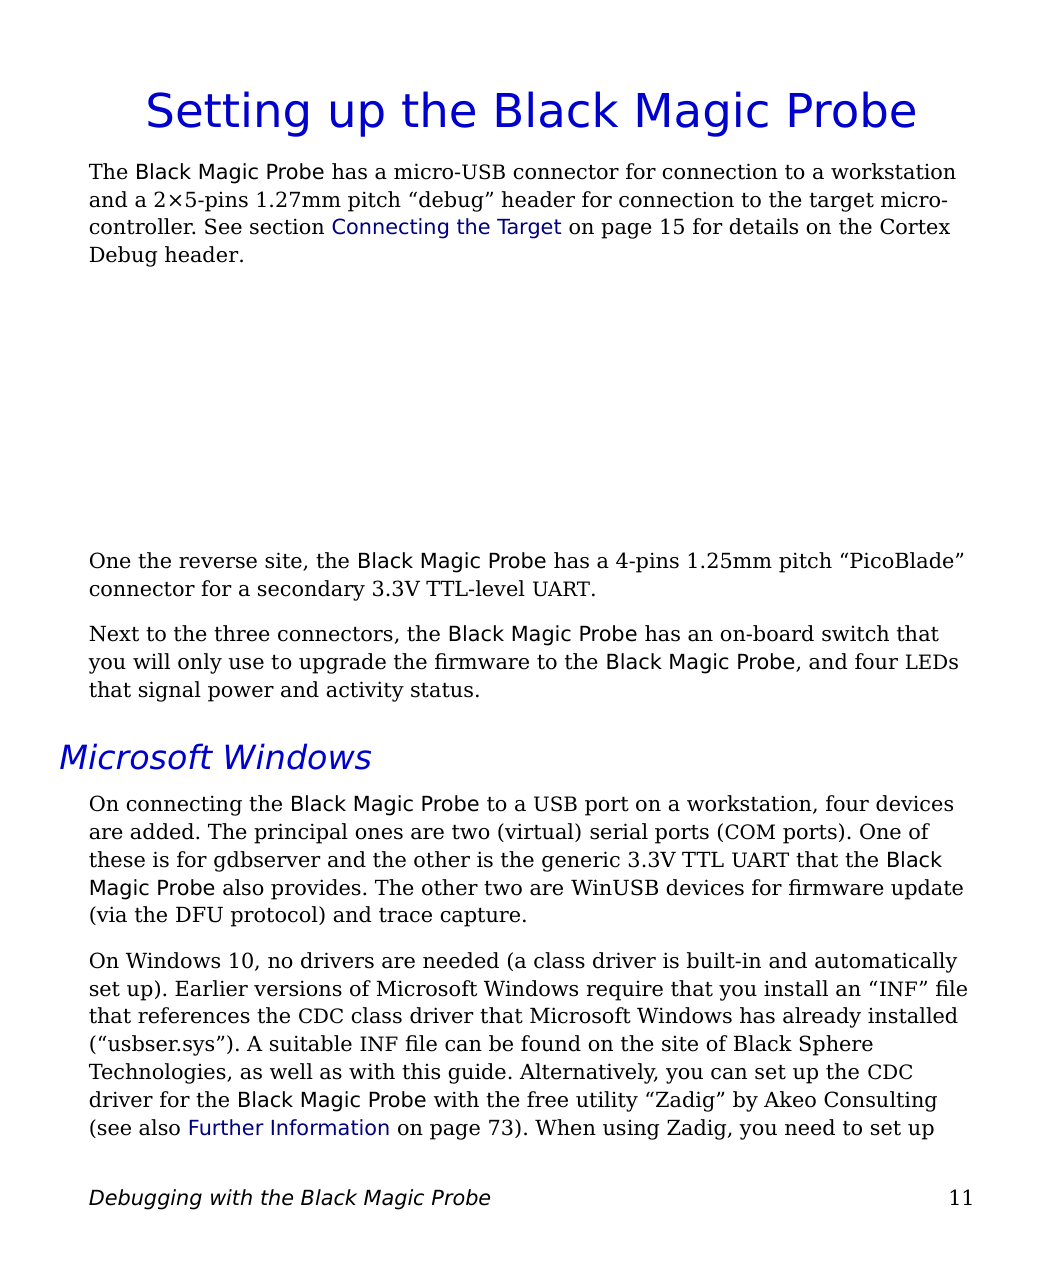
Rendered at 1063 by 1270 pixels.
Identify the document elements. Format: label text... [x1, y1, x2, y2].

subtitle Setting up the Black Magic Probe [88, 84, 974, 138]
text One the reverse site, the Black Magic Probe has a 4-pins 1.25mm pitch “PicoBlade” connector for a secondary 3.3V TTL-level UART. [88, 289, 974, 601]
text On connecting the Black Magic Probe to a USB port on a workstation, four devices are added. The principal ones are two (virtual) serial ports (COM ports). One of these is for gdbserver and the other is the generic 3.3V TTL UART that the Black Magic Probe also provides. The other two are WinUSB devices for firmware update (via the DFU protocol) and trace capture. [88, 792, 974, 928]
text On Windows 10, no drivers are needed (a class driver is built-in and automatically set up). Earlier versions of Microsoft Windows require that you install an “INF” file that references the CDC class driver that Microsoft Windows has already installed (“usbser.sys”). A suitable INF file can be found on the site of Black Sphere Technologies, as well as with this guide. Alternatively, you can set up the CDC driver for the Black Magic Probe with the free utility “Zadig” by Akeo Consulting (see also Further Information on page 73). When using Zadig, you need to set up [88, 949, 974, 1140]
text The Black Magic Probe has a micro-USB connector for connection to a workstation and a 2×5-pins 1.27mm pitch “debug” header for connection to the target micro-controller. See section Connecting the Target on page 15 for details on the Cortex Debug header. [88, 160, 974, 267]
text Next to the three connectors, the Black Magic Probe has an on-board switch that you will only use to upgrade the firmware to the Black Magic Probe, and four LEDs that signal power and activity status. [88, 622, 974, 702]
subtitle Microsoft Windows [59, 738, 974, 777]
